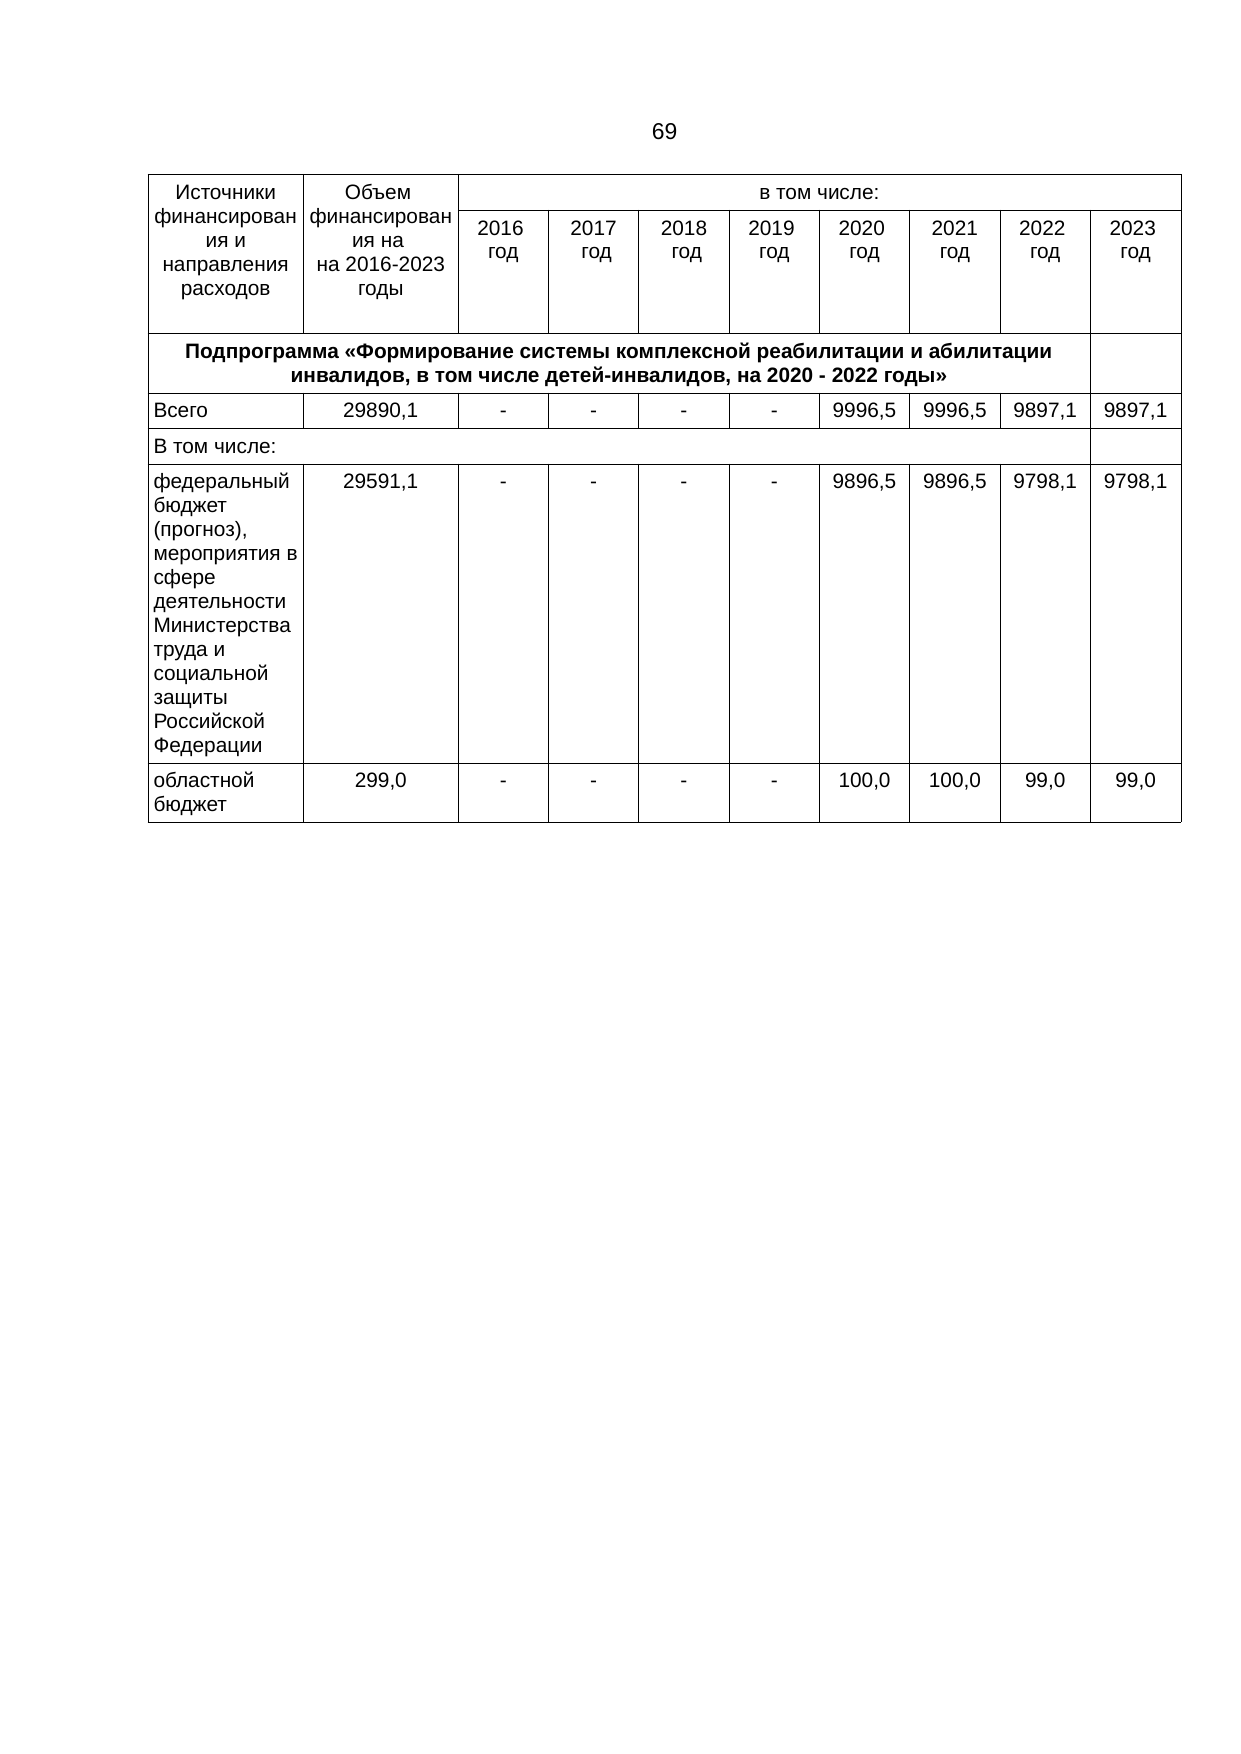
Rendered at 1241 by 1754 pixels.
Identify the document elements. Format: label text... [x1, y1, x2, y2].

table_cell - [730, 394, 819, 428]
table_cell - [459, 764, 548, 822]
table_cell областной бюджет [149, 764, 303, 822]
table_cell 2020 год [820, 211, 909, 333]
table_cell 2017 год [549, 211, 638, 333]
table_cell 2021 год [910, 211, 1000, 333]
table_cell 9798,1 [1091, 465, 1181, 762]
table_header Объем финансирования на на 2016-2023 годы [304, 175, 458, 333]
table_header Источники финансирования и направления расходов [149, 175, 303, 333]
table_cell 9897,1 [1091, 394, 1181, 428]
table_cell - [730, 764, 819, 822]
table_cell 99,0 [1091, 764, 1181, 822]
table_cell 2022 год [1001, 211, 1090, 333]
table_cell 2016 год [459, 211, 548, 333]
table_cell 99,0 [1001, 764, 1090, 822]
table_cell Подпрограмма «Формирование системы комплексной реабилитации и абилитации инвалидов, в том числе детей-инвалидов, на 2020 - 2022 годы» [149, 334, 1090, 392]
table_cell 9897,1 [1001, 394, 1090, 428]
table_cell федеральный бюджет (прогноз), мероприятия в сфере деятельности Министерства труда и социальной защиты Российской Федерации [149, 465, 303, 762]
table_cell 29890,1 [304, 394, 458, 428]
table_cell [1091, 334, 1181, 392]
table_cell - [639, 764, 729, 822]
table_cell - [459, 465, 548, 762]
table_cell 2023 год [1091, 211, 1181, 333]
table_cell 9896,5 [820, 465, 909, 762]
table_cell - [730, 465, 819, 762]
table_cell - [549, 465, 638, 762]
table_cell - [549, 394, 638, 428]
table_cell - [639, 394, 729, 428]
table_cell 100,0 [820, 764, 909, 822]
table_cell В том числе: [149, 429, 1090, 463]
table_cell 2019 год [730, 211, 819, 333]
table_header в том числе: [459, 175, 1181, 209]
table_cell Всего [149, 394, 303, 428]
table_cell 9996,5 [910, 394, 1000, 428]
table_cell [1091, 429, 1181, 463]
table_cell - [549, 764, 638, 822]
table_cell 9798,1 [1001, 465, 1090, 762]
table_cell - [459, 394, 548, 428]
table_cell - [639, 465, 729, 762]
table_cell 2018 год [639, 211, 729, 333]
table_cell 9996,5 [820, 394, 909, 428]
table_cell 9896,5 [910, 465, 1000, 762]
table_cell 100,0 [910, 764, 1000, 822]
table_cell 299,0 [304, 764, 458, 822]
table_cell 29591,1 [304, 465, 458, 762]
